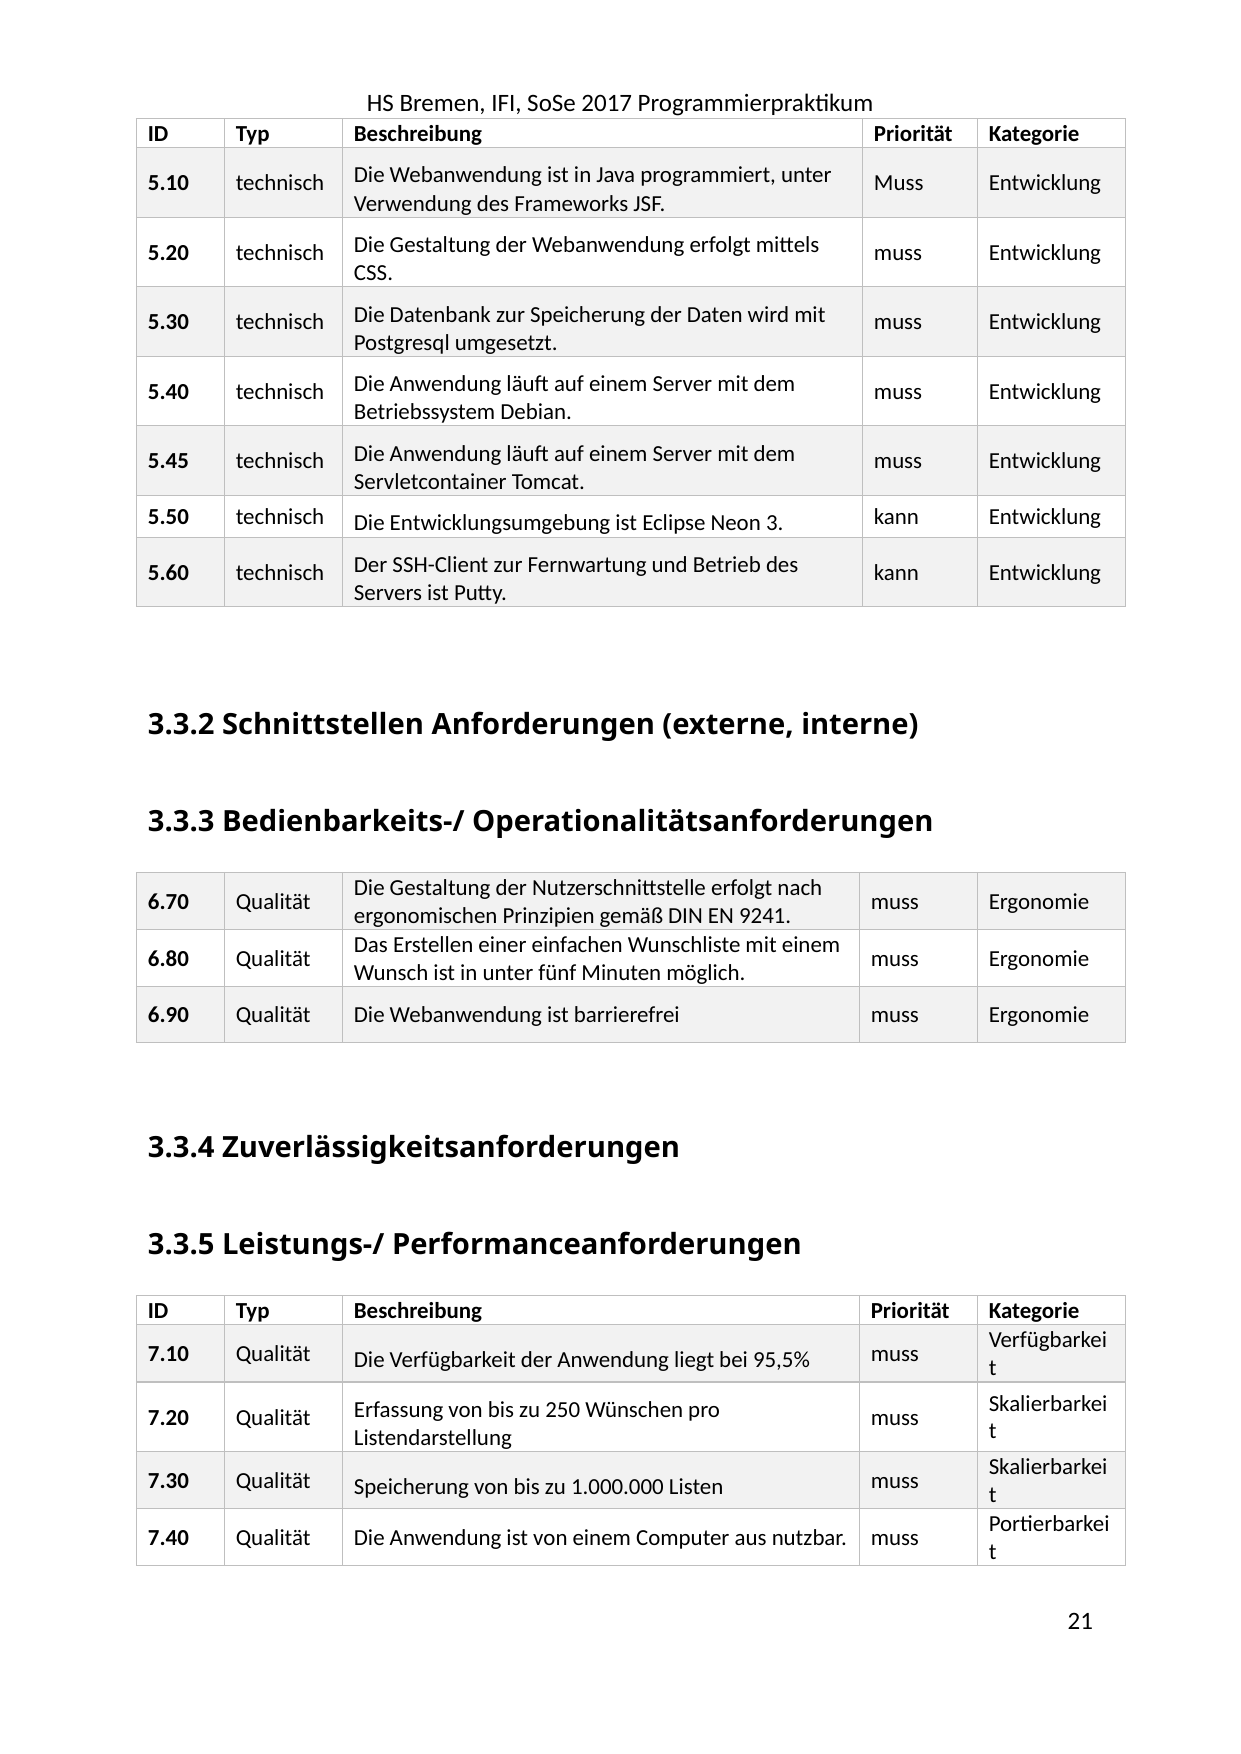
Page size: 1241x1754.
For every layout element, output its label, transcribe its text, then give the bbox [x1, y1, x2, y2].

table_cell Qualität [225, 1383, 342, 1451]
table_cell 7.20 [137, 1383, 224, 1451]
table_cell Skalierbarkeit [978, 1452, 1125, 1508]
subtitle 3.3.3 Bedienbarkeits-/ Operationalitätsanforderungen [148, 800, 1093, 839]
table_cell Entwicklung [978, 218, 1125, 286]
table_cell technisch [225, 287, 342, 356]
table_cell Speicherung von bis zu 1.000.000 Listen [343, 1452, 859, 1508]
table_cell technisch [225, 218, 342, 286]
table_cell Ergonomie [978, 987, 1125, 1042]
table_cell muss [863, 287, 977, 356]
table_header ID [137, 119, 224, 147]
table_header Priorität [860, 1296, 977, 1324]
table_cell Qualität [225, 1452, 342, 1508]
table_cell Ergonomie [978, 930, 1125, 986]
table_cell Verfügbarkeit [978, 1325, 1125, 1381]
table_cell Das Erstellen einer einfachen Wunschliste mit einem Wunsch ist in unter fünf Minuten möglich. [343, 930, 859, 986]
table_header ID [137, 1296, 224, 1324]
table_cell 5.40 [137, 357, 224, 425]
table_cell technisch [225, 357, 342, 425]
table_cell Die Anwendung läuft auf einem Server mit dem Betriebssystem Debian. [343, 357, 862, 425]
table_cell Die Gestaltung der Webanwendung erfolgt mittels CSS. [343, 218, 862, 286]
table_cell Die Webanwendung ist barrierefrei [343, 987, 859, 1042]
table_cell technisch [225, 496, 342, 537]
table_cell Die Anwendung ist von einem Computer aus nutzbar. [343, 1509, 859, 1565]
table_cell Qualität [225, 1509, 342, 1565]
table_header Beschreibung [343, 119, 862, 147]
table_cell 5.20 [137, 218, 224, 286]
table_cell kann [863, 538, 977, 606]
table_cell Qualität [225, 930, 342, 986]
table_cell Entwicklung [978, 538, 1125, 606]
table_cell 7.30 [137, 1452, 224, 1508]
table_cell Entwicklung [978, 357, 1125, 425]
table_cell technisch [225, 148, 342, 217]
table_cell technisch [225, 538, 342, 606]
table_cell Die Verfügbarkeit der Anwendung liegt bei 95,5% [343, 1325, 859, 1381]
table_cell 6.80 [137, 930, 224, 986]
table_cell Der SSH-Client zur Fernwartung und Betrieb des Servers ist Putty. [343, 538, 862, 606]
table_cell muss [860, 930, 977, 986]
table_header Kategorie [978, 1296, 1125, 1324]
table_header Qualität [225, 873, 342, 929]
table_cell Die Datenbank zur Speicherung der Daten wird mit Postgresql umgesetzt. [343, 287, 862, 356]
table_cell 5.50 [137, 496, 224, 537]
table_cell Qualität [225, 987, 342, 1042]
table_cell 5.60 [137, 538, 224, 606]
table_cell Die Anwendung läuft auf einem Server mit dem Servletcontainer Tomcat. [343, 426, 862, 495]
table_cell muss [860, 1325, 977, 1381]
table_cell muss [860, 1452, 977, 1508]
table_cell muss [860, 1383, 977, 1451]
subtitle 3.3.5 Leistungs-/ Performanceanforderungen [148, 1223, 1093, 1263]
table_header Priorität [863, 119, 977, 147]
table_cell Die Webanwendung ist in Java programmiert, unter Verwendung des Frameworks JSF. [343, 148, 862, 217]
table_cell technisch [225, 426, 342, 495]
table_header Die Gestaltung der Nutzerschnittstelle erfolgt nach ergonomischen Prinzipien gemäß DIN EN 9241. [343, 873, 859, 929]
table_cell muss [860, 987, 977, 1042]
table_cell muss [860, 1509, 977, 1565]
table_header 6.70 [137, 873, 224, 929]
table_cell muss [863, 426, 977, 495]
table_header muss [860, 873, 977, 929]
table_cell Qualität [225, 1325, 342, 1381]
table_cell muss [863, 357, 977, 425]
subtitle 3.3.2 Schnittstellen Anforderungen (externe, interne) [148, 703, 1093, 743]
table_cell 7.40 [137, 1509, 224, 1565]
table_cell Portierbarkeit [978, 1509, 1125, 1565]
table_cell 5.10 [137, 148, 224, 217]
table_cell Entwicklung [978, 148, 1125, 217]
table_cell 7.10 [137, 1325, 224, 1381]
table_header Typ [225, 1296, 342, 1324]
table_header Beschreibung [343, 1296, 859, 1324]
table_header Ergonomie [978, 873, 1125, 929]
table_cell 5.45 [137, 426, 224, 495]
table_cell Erfassung von bis zu 250 Wünschen pro Listendarstellung [343, 1383, 859, 1451]
table_cell Entwicklung [978, 496, 1125, 537]
table_cell Skalierbarkeit [978, 1383, 1125, 1451]
table_header Kategorie [978, 119, 1125, 147]
table_cell muss [863, 218, 977, 286]
table_cell Die Entwicklungsumgebung ist Eclipse Neon 3. [343, 496, 862, 537]
table_cell Entwicklung [978, 426, 1125, 495]
table_cell Entwicklung [978, 287, 1125, 356]
table_cell 5.30 [137, 287, 224, 356]
table_cell 6.90 [137, 987, 224, 1042]
table_cell kann [863, 496, 977, 537]
subtitle 3.3.4 Zuverlässigkeitsanforderungen [148, 1126, 1093, 1166]
table_cell Muss [863, 148, 977, 217]
table_header Typ [225, 119, 342, 147]
